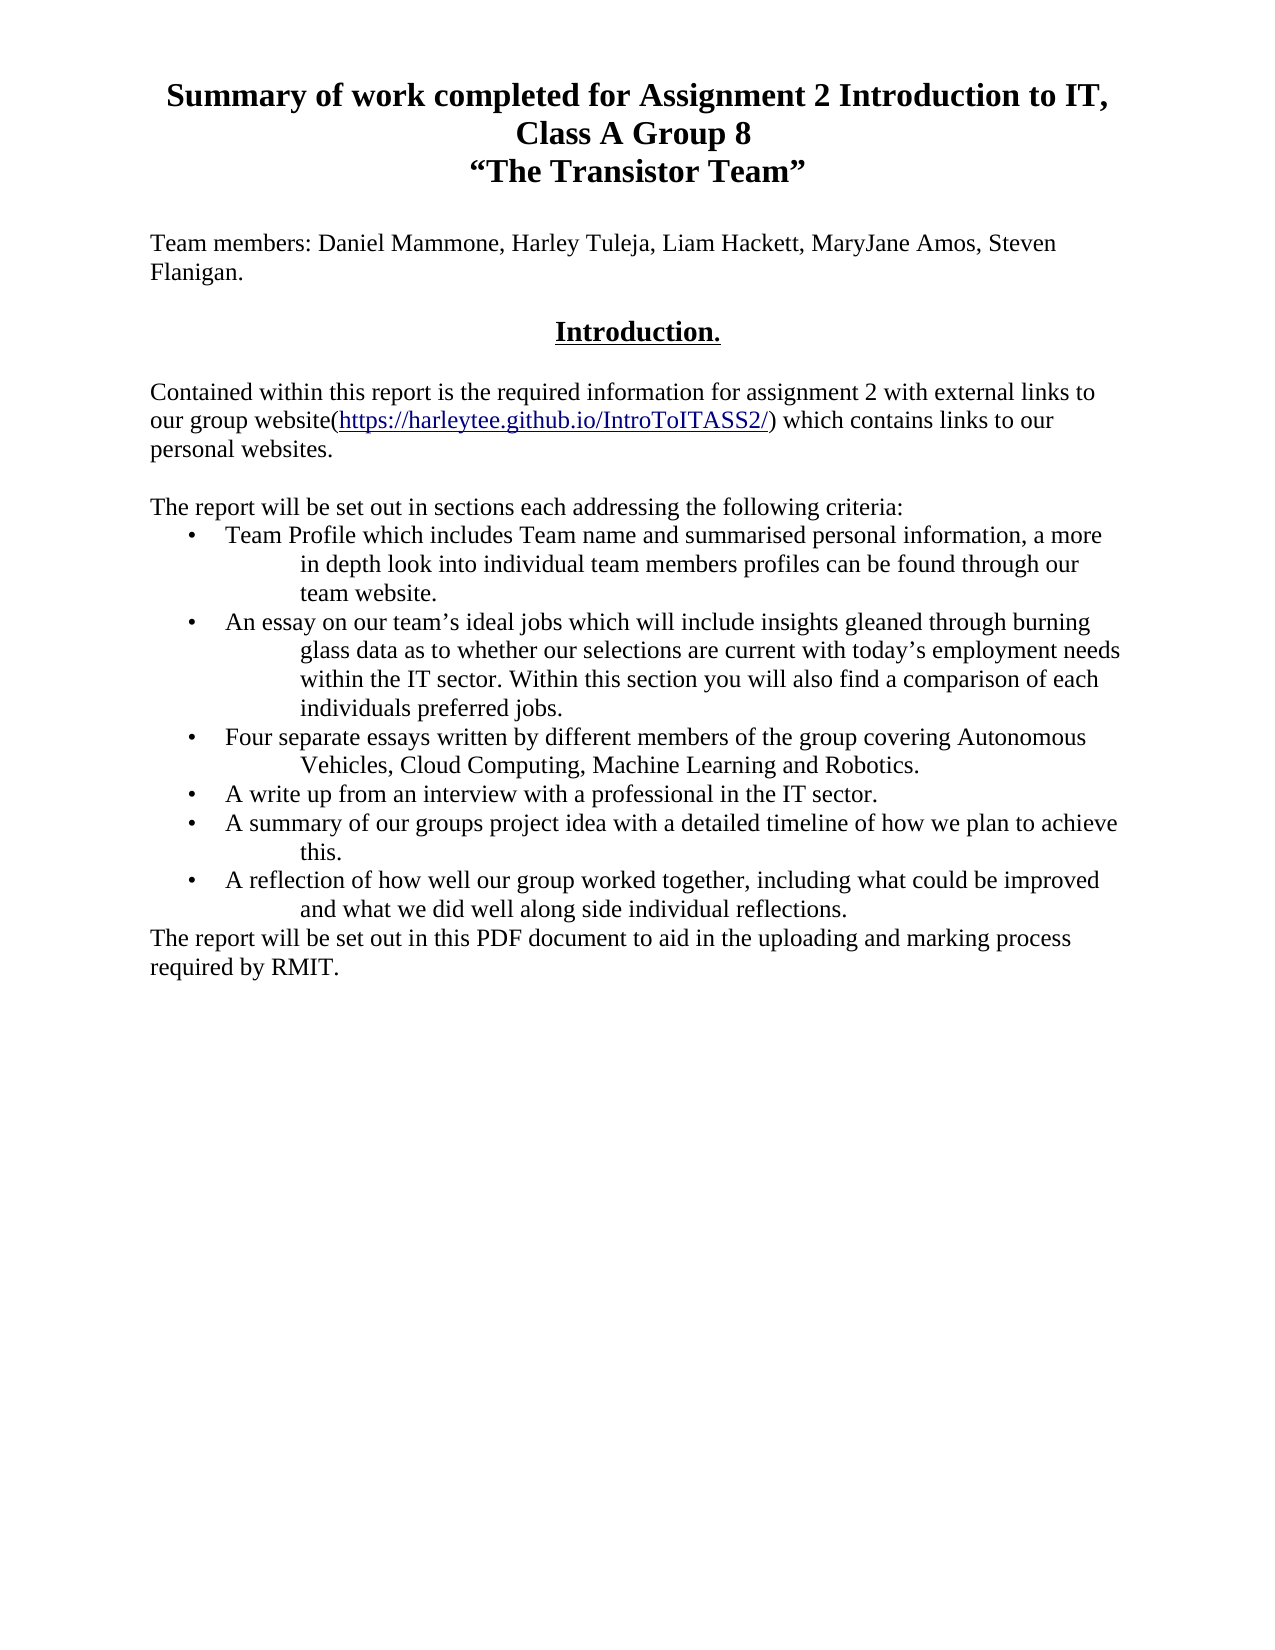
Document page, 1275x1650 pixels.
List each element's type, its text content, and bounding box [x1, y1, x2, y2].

list Team Profile which includes Team name and summarised personal information, a more in depth look into individual team members profiles can be found through our team website. [187, 521, 1125, 607]
text “The Transistor Team” [150, 152, 1125, 190]
text Summary of work completed for Assignment 2 Introduction to IT, Class A Group 8 [150, 75, 1125, 152]
text Contained within this report is the required information for assignment 2 with external links to our group website(https://harleytee.github.io/IntroToITASS2/) which contains links to our personal websites. [150, 377, 1125, 463]
text The report will be set out in this PDF document to aid in the uploading and marking process required by RMIT. [150, 923, 1125, 981]
list A reflection of how well our group worked together, including what could be improved and what we did well along side individual reflections. [187, 866, 1125, 923]
text Introduction. [150, 314, 1125, 348]
text Team members: Daniel Mammone, Harley Tuleja, Liam Hackett, MaryJane Amos, Steven Flanigan. [150, 228, 1125, 286]
list A write up from an interview with a professional in the IT sector. [187, 779, 1125, 808]
text The report will be set out in sections each addressing the following criteria: [150, 492, 1125, 521]
list An essay on our team’s ideal jobs which will include insights gleaned through burning glass data as to whether our selections are current with today’s employment needs within the IT sector. Within this section you will also find a comparison of each individuals preferred jobs. [187, 607, 1125, 722]
list A summary of our groups project idea with a detailed timeline of how we plan to achieve this. [187, 808, 1125, 866]
list Four separate essays written by different members of the group covering Autonomous Vehicles, Cloud Computing, Machine Learning and Robotics. [187, 722, 1125, 779]
